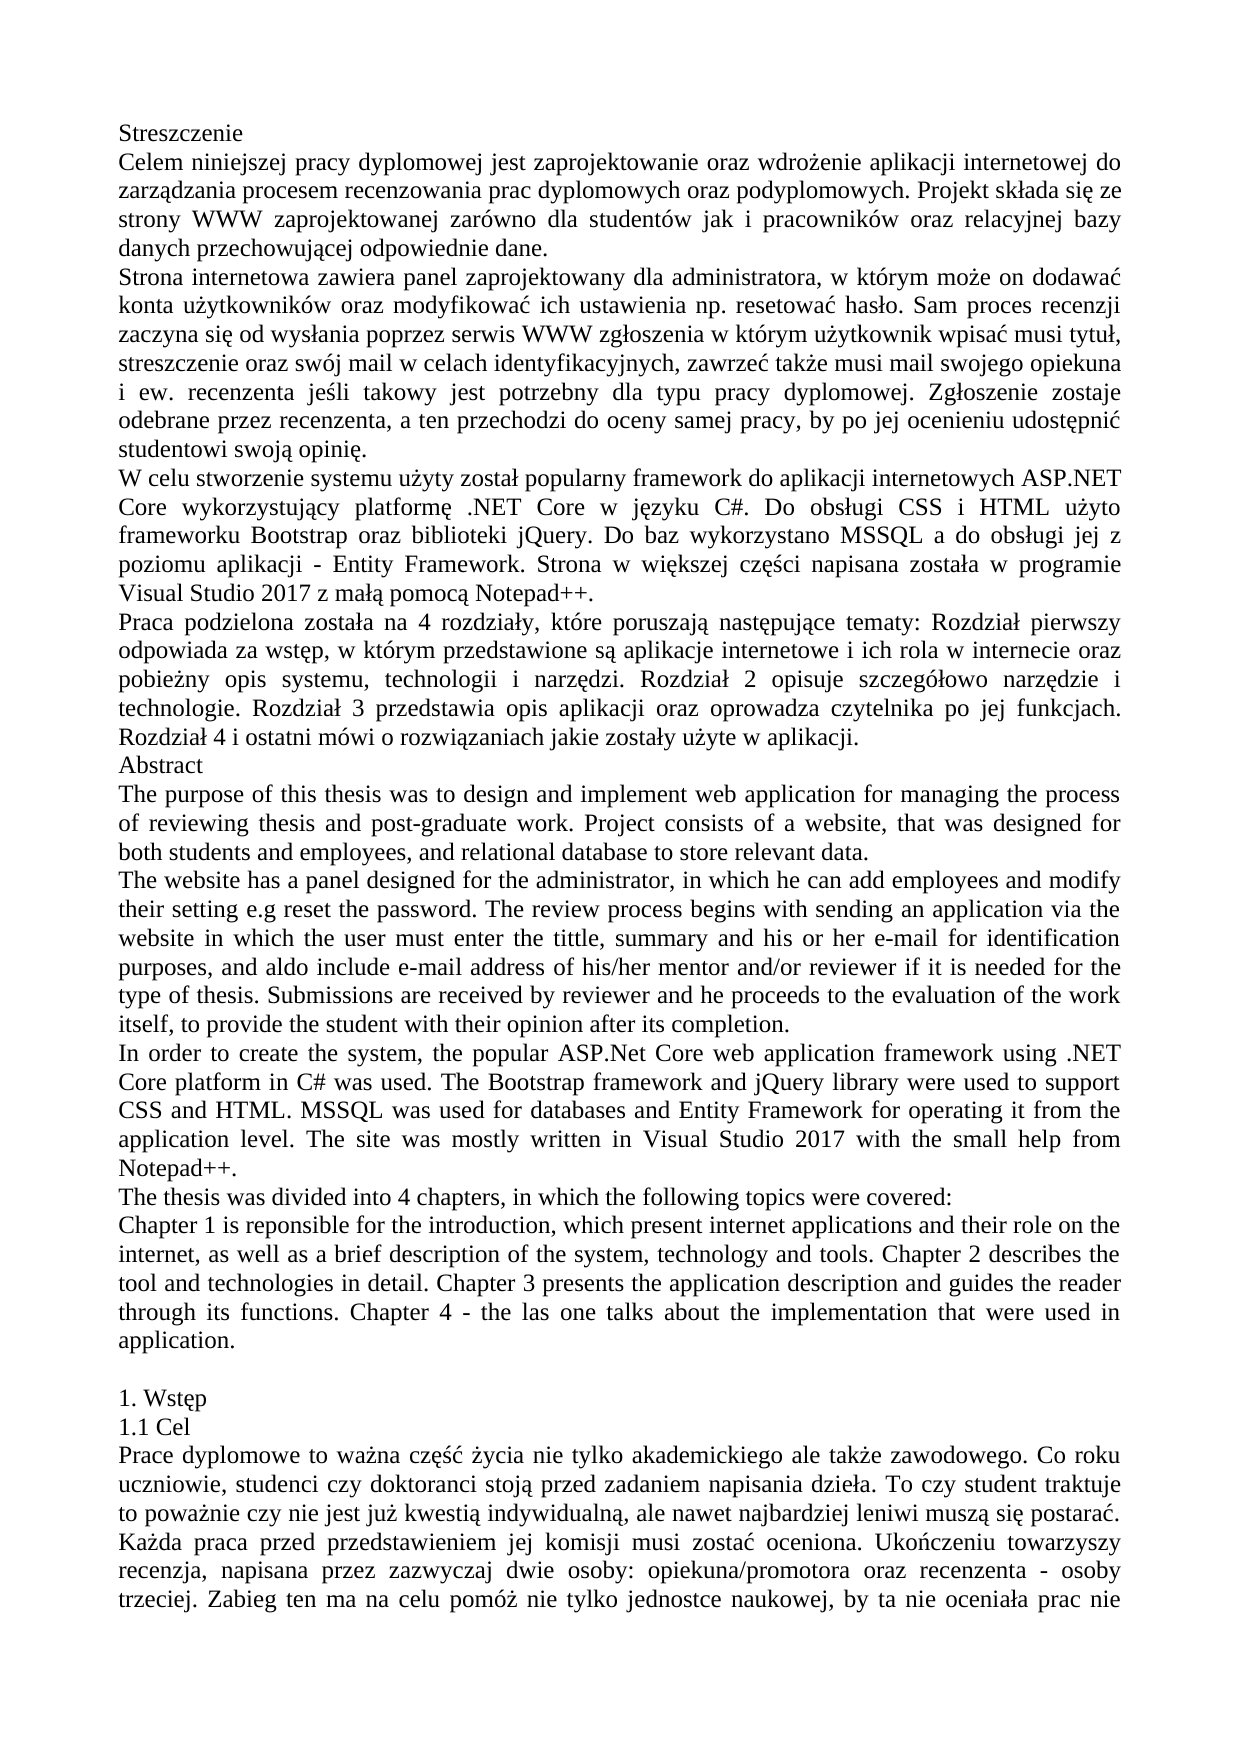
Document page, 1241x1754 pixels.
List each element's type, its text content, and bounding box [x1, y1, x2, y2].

text 1.1 Cel [118, 1412, 1122, 1441]
text Strona internetowa zawiera panel zaprojektowany dla administratora, w którym może on dodawać konta użytkowników oraz modyfikować ich ustawienia np. resetować hasło. Sam proces recenzji zaczyna się od wysłania poprzez serwis WWW zgłoszenia w którym użytkownik wpisać musi tytuł, streszczenie oraz swój mail w celach identyfikacyjnych, zawrzeć także musi mail swojego opiekuna i ew. recenzenta jeśli takowy jest potrzebny dla typu pracy dyplomowej. Zgłoszenie zostaje odebrane przez recenzenta, a ten przechodzi do oceny samej pracy, by po jej ocenieniu udostępnić studentowi swoją opinię. [118, 262, 1122, 463]
text Abstract The purpose of this thesis was to design and implement web application for managing the process of reviewing thesis and post-graduate work. Project consists of a website, that was designed for both students and employees, and relational database to store relevant data. [118, 751, 1122, 866]
text Praca podzielona została na 4 rozdziały, które poruszają następujące tematy: Rozdział pierwszy odpowiada za wstęp, w którym przedstawione są aplikacje internetowe i ich rola w internecie oraz pobieżny opis systemu, technologii i narzędzi. Rozdział 2 opisuje szczegółowo narzędzie i technologie. Rozdział 3 przedstawia opis aplikacji oraz oprowadza czytelnika po jej funkcjach. Rozdział 4 i ostatni mówi o rozwiązaniach jakie zostały użyte w aplikacji. [118, 607, 1122, 751]
text Chapter 1 is reponsible for the introduction, which present internet applications and their role on the internet, as well as a brief description of the system, technology and tools. Chapter 2 describes the tool and technologies in detail. Chapter 3 presents the application description and guides the reader through its functions. Chapter 4 - the las one talks about the implementation that were used in application. [118, 1211, 1122, 1354]
text Streszczenie [118, 118, 1122, 147]
text W celu stworzenie systemu użyty został popularny framework do aplikacji internetowych ASP.NET Core wykorzystujący platformę .NET Core w języku C#. Do obsługi CSS i HTML użyto frameworku Bootstrap oraz biblioteki jQuery. Do baz wykorzystano MSSQL a do obsługi jej z poziomu aplikacji - Entity Framework. Strona w większej części napisana została w programie Visual Studio 2017 z małą pomocą Notepad++. [118, 463, 1122, 607]
text In order to create the system, the popular ASP.Net Core web application framework using .NET Core platform in C# was used. The Bootstrap framework and jQuery library were used to support CSS and HTML. MSSQL was used for databases and Entity Framework for operating it from the application level. The site was mostly written in Visual Studio 2017 with the small help from Notepad++. [118, 1038, 1122, 1182]
text Prace dyplomowe to ważna część życia nie tylko akademickiego ale także zawodowego. Co roku uczniowie, studenci czy doktoranci stoją przed zadaniem napisania dzieła. To czy student traktuje to poważnie czy nie jest już kwestią indywidualną, ale nawet najbardziej leniwi muszą się postarać. Każda praca przed przedstawieniem jej komisji musi zostać oceniona. Ukończeniu towarzyszy recenzja, napisana przez zazwyczaj dwie osoby: opiekuna/promotora oraz recenzenta - osoby trzeciej. Zabieg ten ma na celu pomóż nie tylko jednostce naukowej, by ta nie oceniała prac nie [118, 1441, 1122, 1613]
text 1. Wstęp [118, 1383, 1122, 1412]
text The thesis was divided into 4 chapters, in which the following topics were covered: [118, 1182, 1122, 1211]
text Celem niniejszej pracy dyplomowej jest zaprojektowanie oraz wdrożenie aplikacji internetowej do zarządzania procesem recenzowania prac dyplomowych oraz podyplomowych. Projekt składa się ze strony WWW zaprojektowanej zarówno dla studentów jak i pracowników oraz relacyjnej bazy danych przechowującej odpowiednie dane. [118, 147, 1122, 262]
text The website has a panel designed for the administrator, in which he can add employees and modify their setting e.g reset the password. The review process begins with sending an application via the website in which the user must enter the tittle, summary and his or her e-mail for identification purposes, and aldo include e-mail address of his/her mentor and/or reviewer if it is needed for the type of thesis. Submissions are received by reviewer and he proceeds to the evaluation of the work itself, to provide the student with their opinion after its completion. [118, 866, 1122, 1038]
